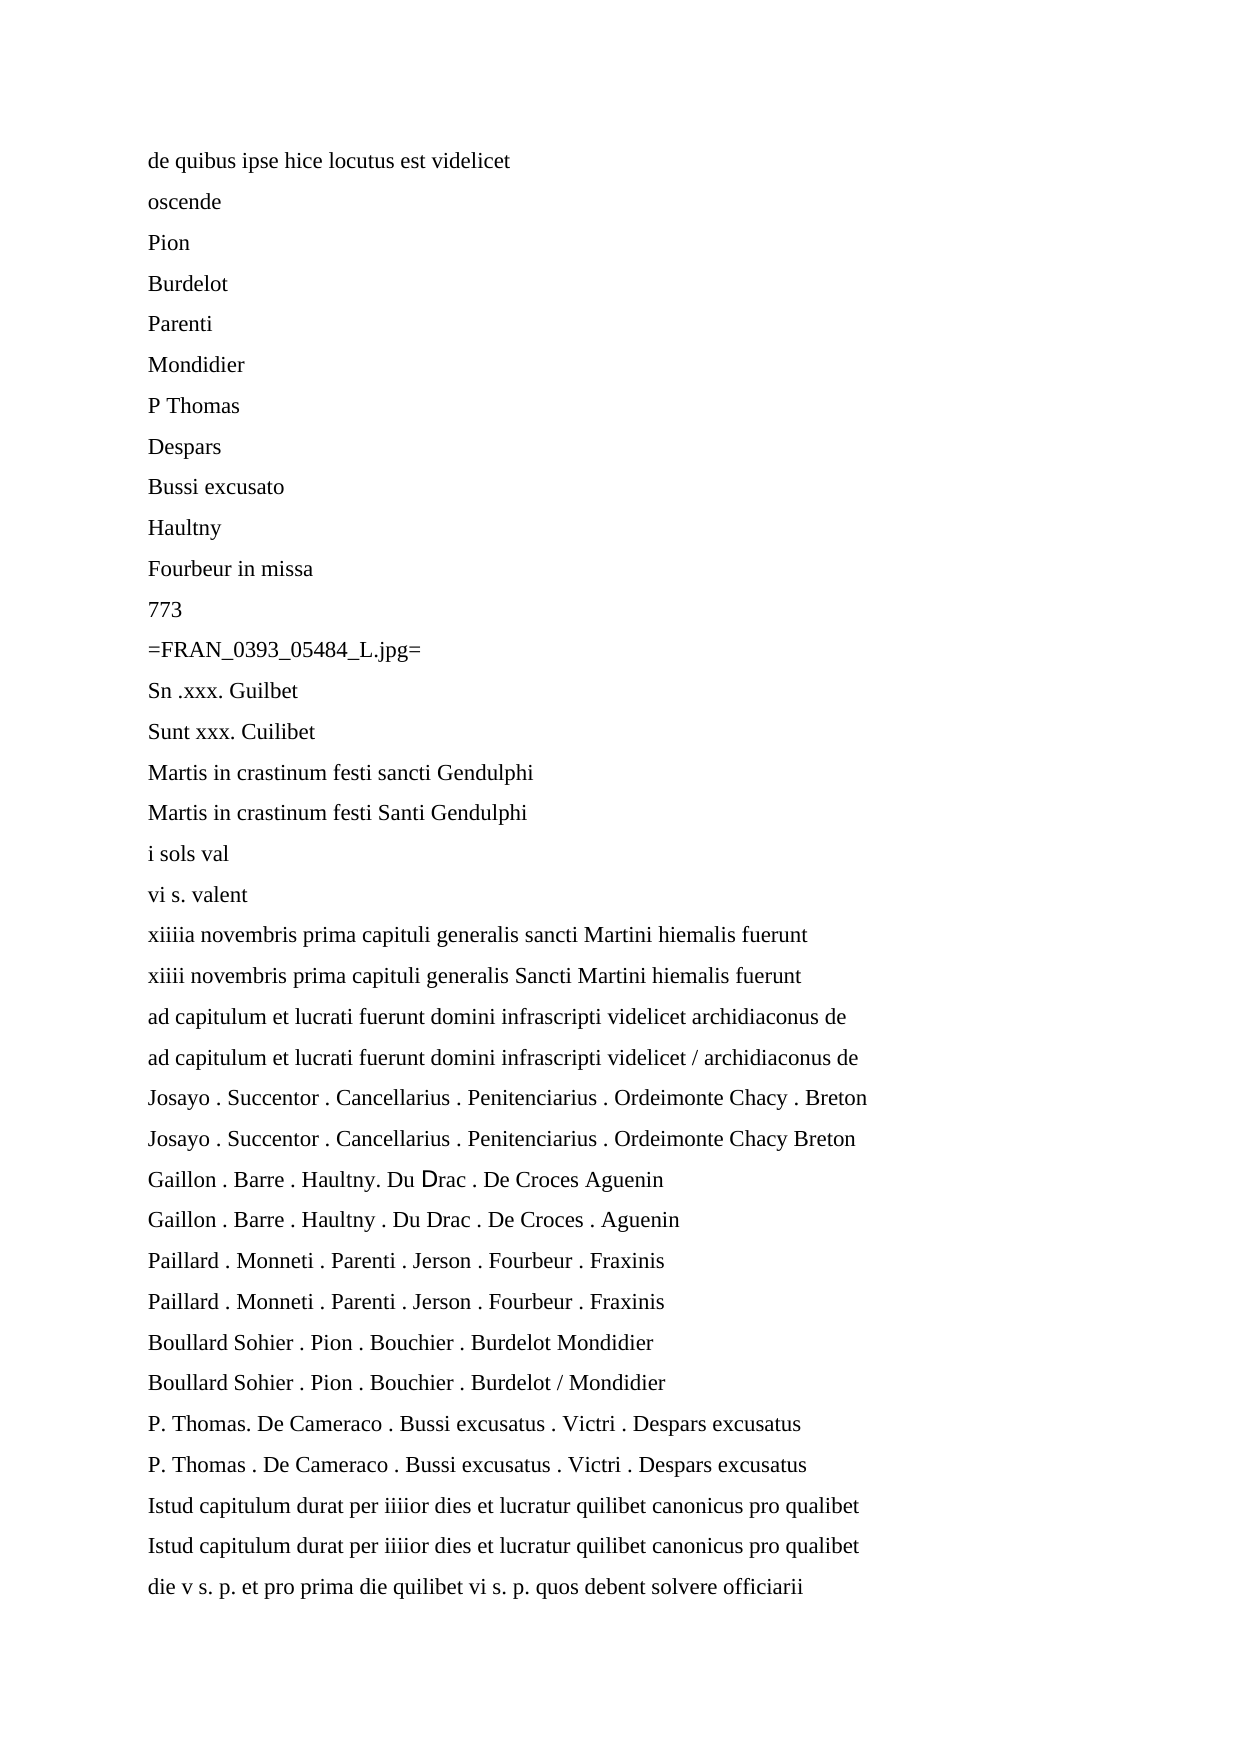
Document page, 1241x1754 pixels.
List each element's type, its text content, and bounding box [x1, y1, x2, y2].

text =FRAN_0393_05484_L.jpg= [148, 636, 1093, 663]
text Martis in crastinum festi sancti Gendulphi [148, 758, 1093, 785]
text vi s. valent [148, 881, 1093, 907]
text Paillard . Monneti . Parenti . Jerson . Fourbeur . Fraxinis [148, 1288, 1093, 1314]
text Haultny [148, 514, 1093, 541]
text oscende [148, 188, 1093, 215]
text Sunt xxx. Cuilibet [148, 718, 1093, 744]
text Boullard Sohier . Pion . Bouchier . Burdelot / Mondidier [148, 1369, 1093, 1396]
text de quibus ipse hice locutus est videlicet [148, 148, 1093, 174]
text Martis in crastinum festi Santi Gendulphi [148, 799, 1093, 826]
text Istud capitulum durat per iiiior dies et lucratur quilibet canonicus pro qualibet [148, 1532, 1093, 1559]
text P. Thomas . De Cameraco . Bussi excusatus . Victri . Despars excusatus [148, 1451, 1093, 1477]
text Burdelot [148, 270, 1093, 296]
text Gaillon . Barre . Haultny. Du ᗞrac . De Croces Aguenin [148, 1166, 1093, 1192]
text Despars [148, 433, 1093, 459]
text Parenti [148, 311, 1093, 337]
text 773 [148, 596, 1093, 622]
text Paillard . Monneti . Parenti . Jerson . Fourbeur . Fraxinis [148, 1247, 1093, 1274]
text ad capitulum et lucrati fuerunt domini infrascripti videlicet archidiaconus de [148, 1003, 1093, 1029]
text i sols val [148, 840, 1093, 866]
text Josayo . Succentor . Cancellarius . Penitenciarius . Ordeimonte Chacy Breton [148, 1125, 1093, 1151]
text Josayo . Succentor . Cancellarius . Penitenciarius . Ordeimonte Chacy . Breton [148, 1084, 1093, 1111]
text Mondidier [148, 351, 1093, 378]
text ad capitulum et lucrati fuerunt domini infrascripti videlicet / archidiaconus de [148, 1044, 1093, 1070]
text Boullard Sohier . Pion . Bouchier . Burdelot Mondidier [148, 1329, 1093, 1355]
text Istud capitulum durat per iiiior dies et lucratur quilibet canonicus pro qualibet [148, 1492, 1093, 1518]
text P. Thomas. De Cameraco . Bussi excusatus . Victri . Despars excusatus [148, 1410, 1093, 1437]
text xiiiia novembris prima capituli generalis sancti Martini hiemalis fuerunt [148, 921, 1093, 948]
text xiiii novembris prima capituli generalis Sancti Martini hiemalis fuerunt [148, 962, 1093, 988]
text Sn .xxx. Guilbet [148, 677, 1093, 703]
text Bussi excusato [148, 473, 1093, 500]
text Gaillon . Barre . Haultny . Du Drac . De Croces . Aguenin [148, 1207, 1093, 1233]
text Fourbeur in missa [148, 555, 1093, 581]
text die v s. p. et pro prima die quilibet vi s. p. quos debent solvere officiarii [148, 1573, 1093, 1599]
text P Thomas [148, 392, 1093, 418]
text Pion [148, 229, 1093, 255]
